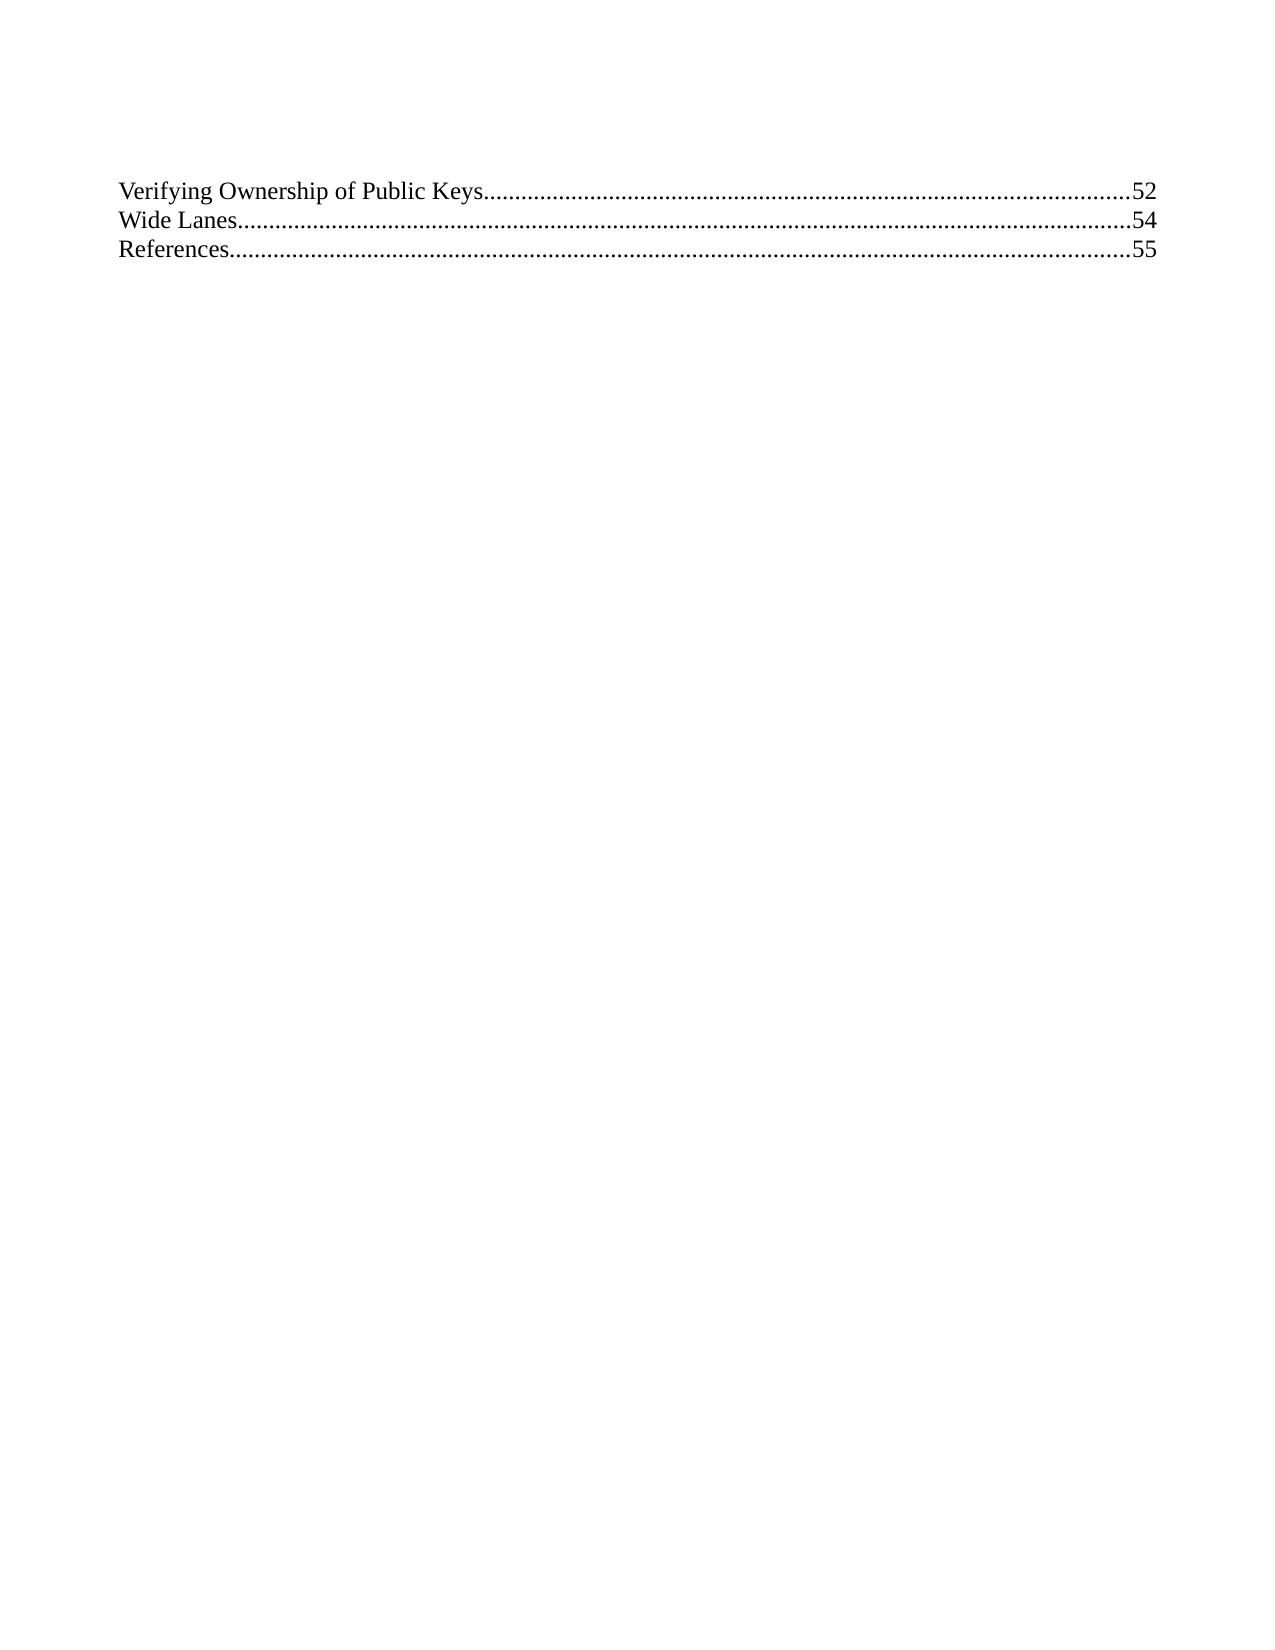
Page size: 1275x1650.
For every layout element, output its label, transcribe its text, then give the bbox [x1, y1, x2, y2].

text References 55 [118, 234, 1157, 263]
text Verifying Ownership of Public Keys 52 [118, 176, 1157, 205]
text Wide Lanes 54 [118, 205, 1157, 234]
